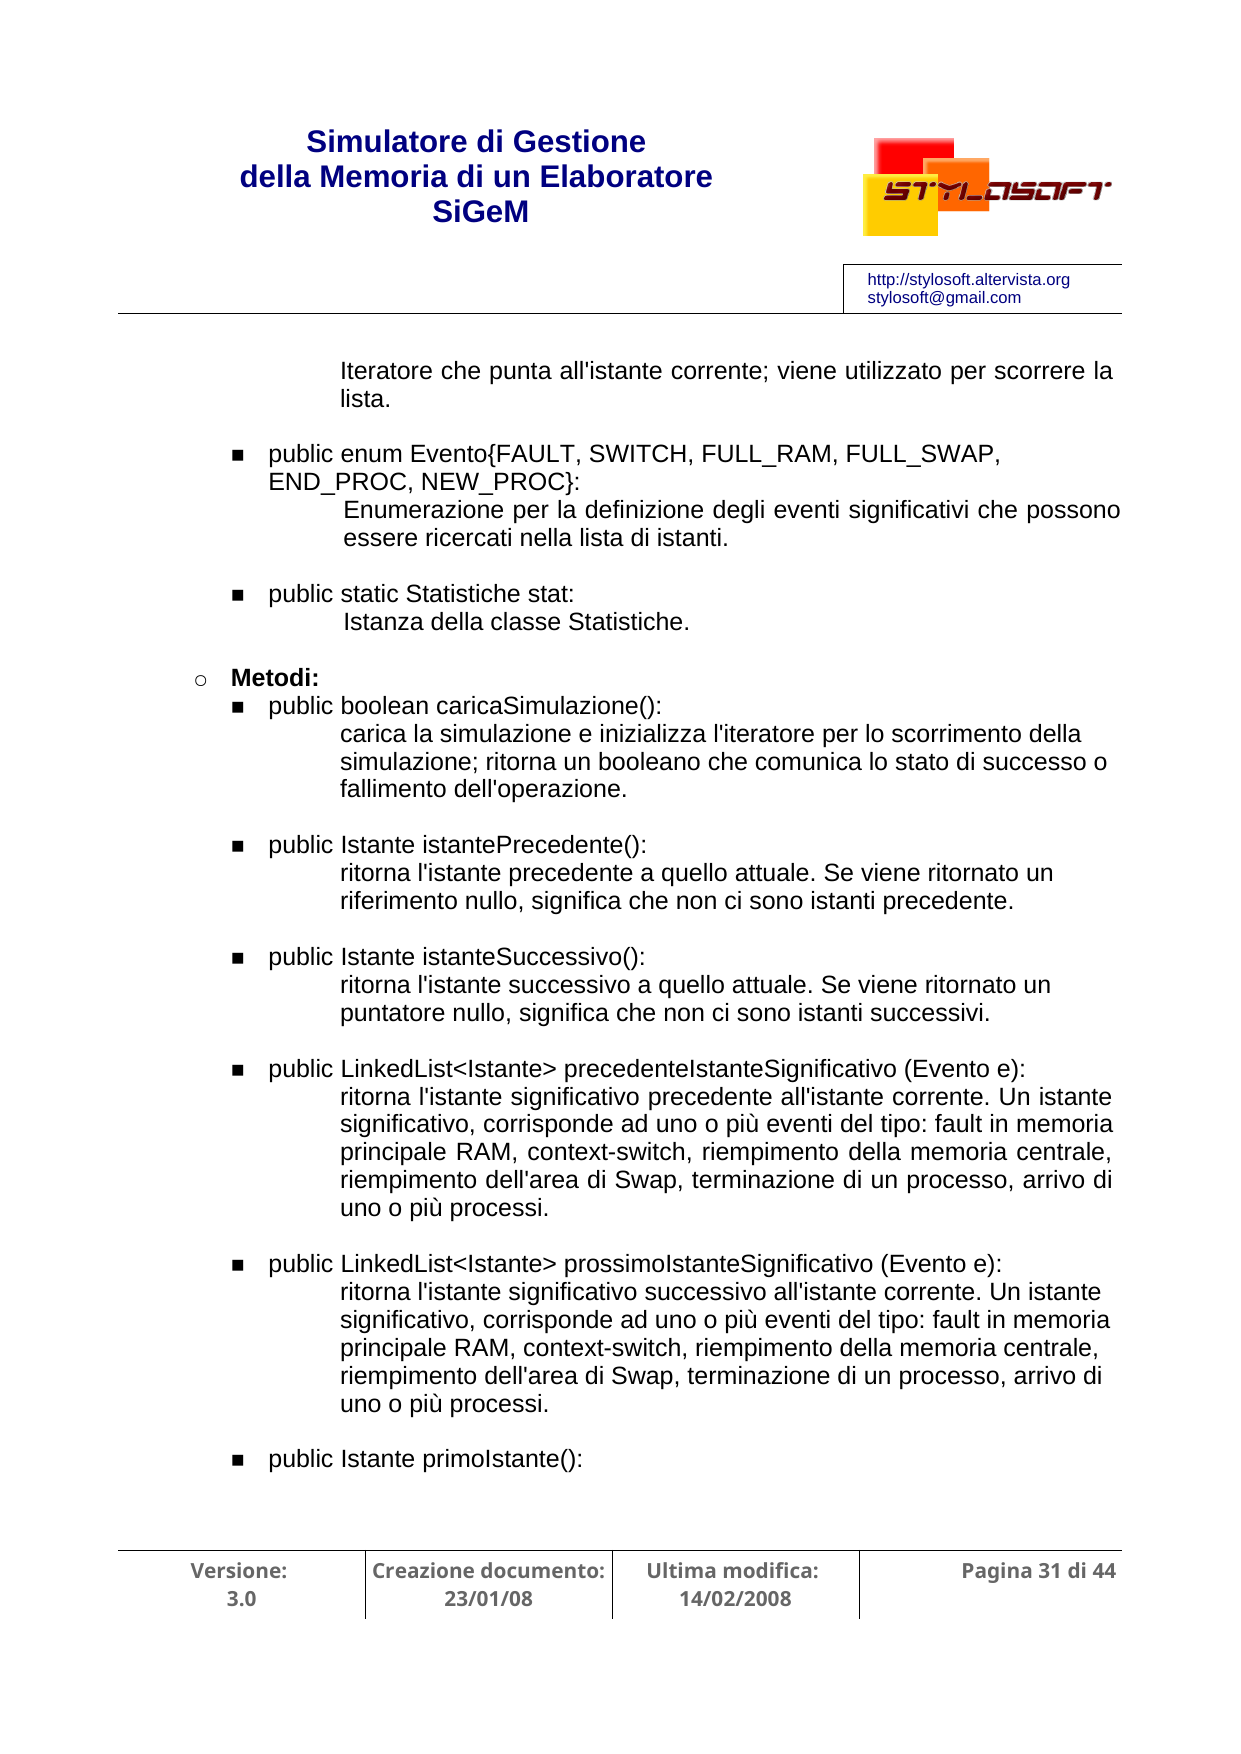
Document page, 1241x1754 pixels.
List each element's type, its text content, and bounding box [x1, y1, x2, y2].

text ritorna l'istante successivo a quello attuale. Se viene ritornato un puntatore nullo, significa che non ci sono istanti successivi. [118, 971, 1122, 1027]
list public Istante istanteSuccessivo(): [231, 943, 1122, 971]
list public enum Evento{FAULT, SWITCH, FULL_RAM, FULL_SWAP, END_PROC, NEW_PROC}: [231, 440, 1122, 496]
list public boolean caricaSimulazione(): [231, 692, 1122, 719]
list public LinkedList<Istante> prossimoIstanteSignificativo (Evento e): [231, 1250, 1122, 1278]
list public Istante primoIstante(): [231, 1445, 1122, 1473]
list public static Statistiche stat: [231, 580, 1122, 608]
list Istanza della classe Statistiche. [306, 608, 1122, 636]
picture [848, 123, 1117, 247]
list Metodi: [193, 664, 1122, 692]
list public Istante istantePrecedente(): [231, 831, 1122, 859]
text carica la simulazione e inizializza l'iteratore per lo scorrimento della simulazione; ritorna un booleano che comunica lo stato di successo o fallimento dell'operazione. [118, 719, 1122, 803]
text ritorna l'istante precedente a quello attuale. Se viene ritornato un riferimento nullo, significa che non ci sono istanti precedente. [118, 859, 1122, 915]
list Enumerazione per la definizione degli eventi significativi che possono essere ricercati nella lista di istanti. [306, 496, 1122, 552]
text Iteratore che punta all'istante corrente; viene utilizzato per scorrere la lista. [118, 357, 1122, 412]
text ritorna l'istante significativo successivo all'istante corrente. Un istante significativo, corrisponde ad uno o più eventi del tipo: fault in memoria principale RAM, context-switch, riempimento della memoria centrale, riempimento dell'area di Swap, terminazione di un processo, arrivo di uno o più processi. [118, 1278, 1122, 1417]
list public LinkedList<Istante> precedenteIstanteSignificativo (Evento e): [231, 1054, 1122, 1082]
text ritorna l'istante significativo precedente all'istante corrente. Un istante significativo, corrisponde ad uno o più eventi del tipo: fault in memoria principale RAM, context-switch, riempimento della memoria centrale, riempimento dell'area di Swap, terminazione di un processo, arrivo di uno o più processi. [118, 1082, 1122, 1222]
